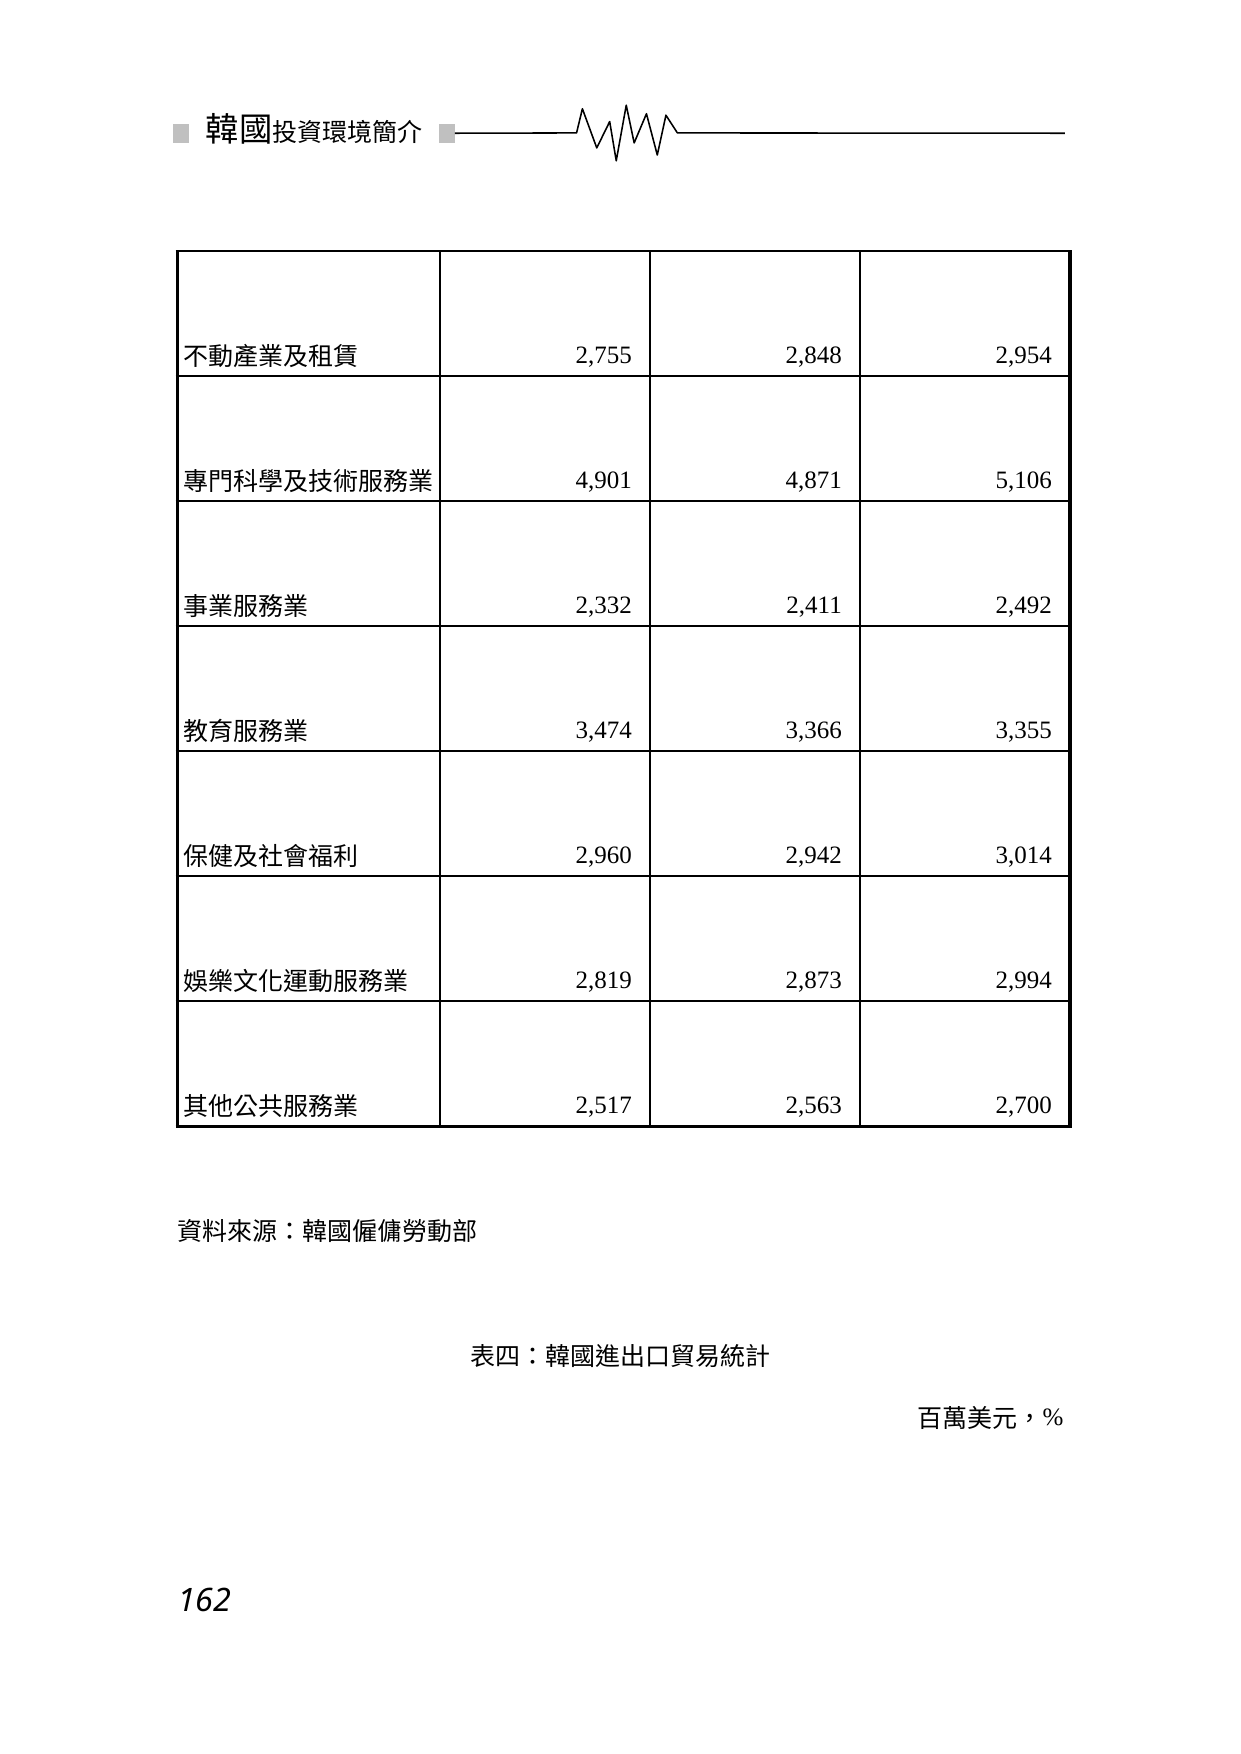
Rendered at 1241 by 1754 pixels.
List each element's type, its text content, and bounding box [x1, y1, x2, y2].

table_cell 2,517 [441, 1002, 649, 1125]
text 資料來源：韓國僱傭勞動部 [177, 1188, 1063, 1250]
table_cell 其他公共服務業 [179, 1002, 439, 1125]
table_cell 2,873 [651, 877, 859, 1000]
table_cell 2,492 [861, 502, 1068, 625]
text 表四：韓國進出口貿易統計 [177, 1313, 1063, 1375]
text 百萬美元，% [233, 1375, 1063, 1438]
table_cell 5,106 [861, 377, 1068, 500]
table_cell 娛樂文化運動服務業 [179, 877, 439, 1000]
table_cell 4,871 [651, 377, 859, 500]
table_cell 2,942 [651, 752, 859, 875]
table_cell 教育服務業 [179, 627, 439, 750]
table_cell 2,563 [651, 1002, 859, 1125]
table_cell 2,819 [441, 877, 649, 1000]
table_cell 2,700 [861, 1002, 1068, 1125]
table_cell 2,411 [651, 502, 859, 625]
table_cell 3,474 [441, 627, 649, 750]
table_cell 3,366 [651, 627, 859, 750]
table_cell 2,332 [441, 502, 649, 625]
table_cell 專門科學及技術服務業 [179, 377, 439, 500]
table_cell 保健及社會福利 [179, 752, 439, 875]
table_cell 2,960 [441, 752, 649, 875]
table_cell 2,755 [441, 252, 649, 375]
table_cell 3,355 [861, 627, 1068, 750]
table_cell 4,901 [441, 377, 649, 500]
table_cell 2,994 [861, 877, 1068, 1000]
table_cell 2,848 [651, 252, 859, 375]
table_cell 2,954 [861, 252, 1068, 375]
table_cell 3,014 [861, 752, 1068, 875]
table_cell 不動產業及租賃 [179, 252, 439, 375]
table_cell 事業服務業 [179, 502, 439, 625]
